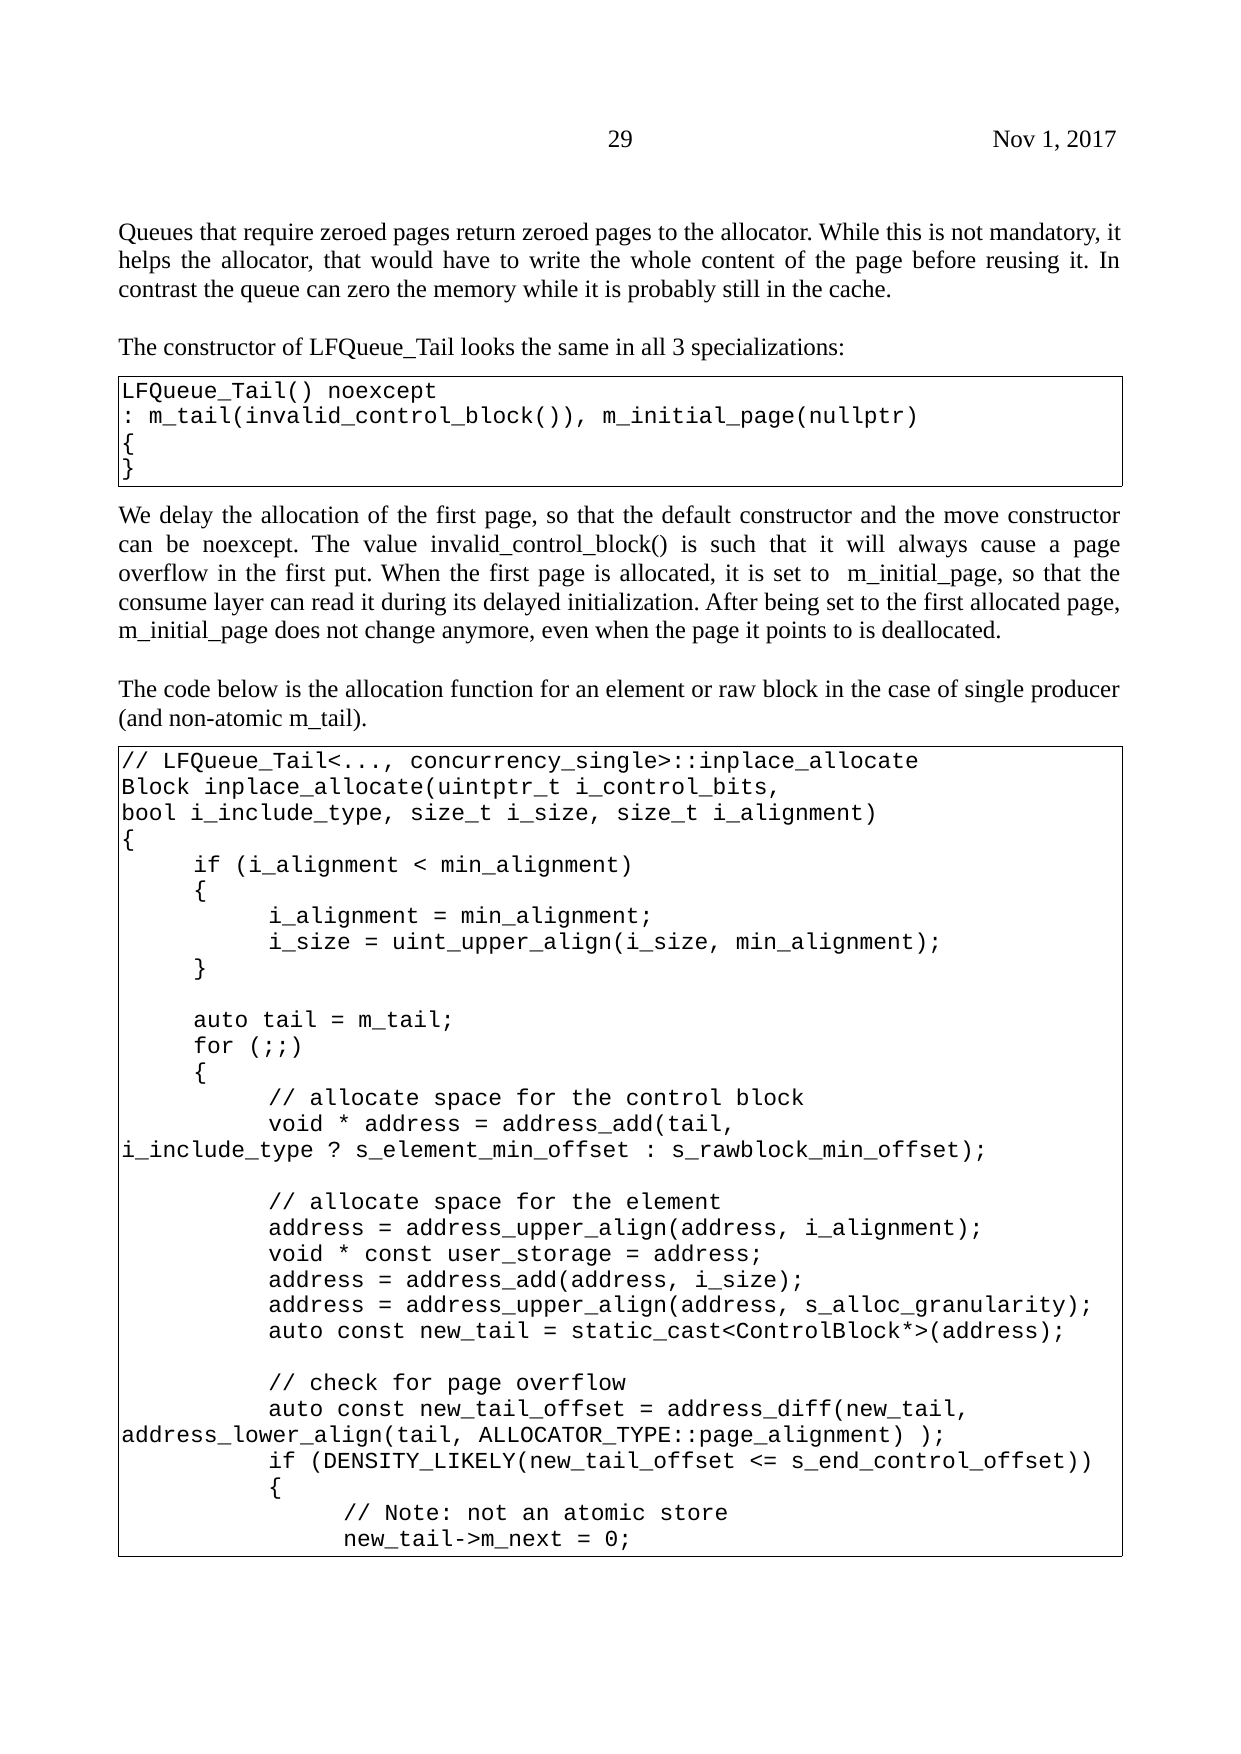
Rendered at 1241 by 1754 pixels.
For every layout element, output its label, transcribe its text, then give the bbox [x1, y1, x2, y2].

text { [119, 1472, 1122, 1498]
text // allocate space for the control block [119, 1083, 1122, 1109]
text if (DENSITY_LIKELY(new_tail_offset <= s_end_control_offset)) [119, 1446, 1122, 1472]
text bool i_include_type, size_t i_size, size_t i_alignment) [119, 798, 1122, 824]
text The code below is the allocation function for an element or raw block in the case of single producer (and non-atomic m_tail). [118, 674, 1122, 731]
text Queues that require zeroed pages return zeroed pages to the allocator. While this is not mandatory, it helps the allocator, that would have to write the whole content of the page before reusing it. In contrast the queue can zero the memory while it is probably still in the cache. [118, 217, 1122, 303]
text void * const user_storage = address; [119, 1239, 1122, 1265]
text for (;;) [119, 1031, 1122, 1057]
text We delay the allocation of the first page, so that the default constructor and the move constructor can be noexcept. The value invalid_control_block() is such that it will always cause a page overflow in the first put. When the first page is allocated, it is set to m_initial_page, so that the consume layer can read it during its delayed initialization. After being set to the first allocated page, m_initial_page does not change anymore, even when the page it points to is deallocated. [118, 501, 1122, 644]
text void * address = address_add(tail, [119, 1109, 1122, 1135]
text // check for page overflow [119, 1369, 1122, 1394]
text LFQueue_Tail() noexcept [119, 377, 1122, 402]
text i_alignment = min_alignment; [119, 902, 1122, 928]
text Block inplace_allocate(uintptr_t i_control_bits, [119, 772, 1122, 798]
text i_include_type ? s_element_min_offset : s_rawblock_min_offset); [119, 1135, 1122, 1164]
text // LFQueue_Tail<..., concurrency_single>::inplace_allocate [119, 747, 1122, 772]
text The constructor of LFQueue_Tail looks the same in all 3 specializations: [118, 332, 1122, 361]
text { [119, 1057, 1122, 1083]
text : m_tail(invalid_control_block()), m_initial_page(nullptr) [119, 402, 1122, 428]
text new_tail->m_next = 0; [119, 1524, 1122, 1556]
text address = address_add(address, i_size); [119, 1265, 1122, 1291]
text { [119, 428, 1122, 454]
text } [119, 454, 1122, 486]
text if (i_alignment < min_alignment) [119, 850, 1122, 876]
text auto tail = m_tail; [119, 1006, 1122, 1031]
text address = address_upper_align(address, i_alignment); [119, 1213, 1122, 1239]
text } [119, 954, 1122, 983]
text address_lower_align(tail, ALLOCATOR_TYPE::page_alignment) ); [119, 1421, 1122, 1446]
text auto const new_tail_offset = address_diff(new_tail, [119, 1394, 1122, 1421]
text { [119, 824, 1122, 850]
text // allocate space for the element [119, 1187, 1122, 1213]
text auto const new_tail = static_cast<ControlBlock*>(address); [119, 1317, 1122, 1346]
text address = address_upper_align(address, s_alloc_granularity); [119, 1291, 1122, 1317]
text i_size = uint_upper_align(i_size, min_alignment); [119, 928, 1122, 954]
text // Note: not an atomic store [119, 1498, 1122, 1524]
text { [119, 876, 1122, 902]
